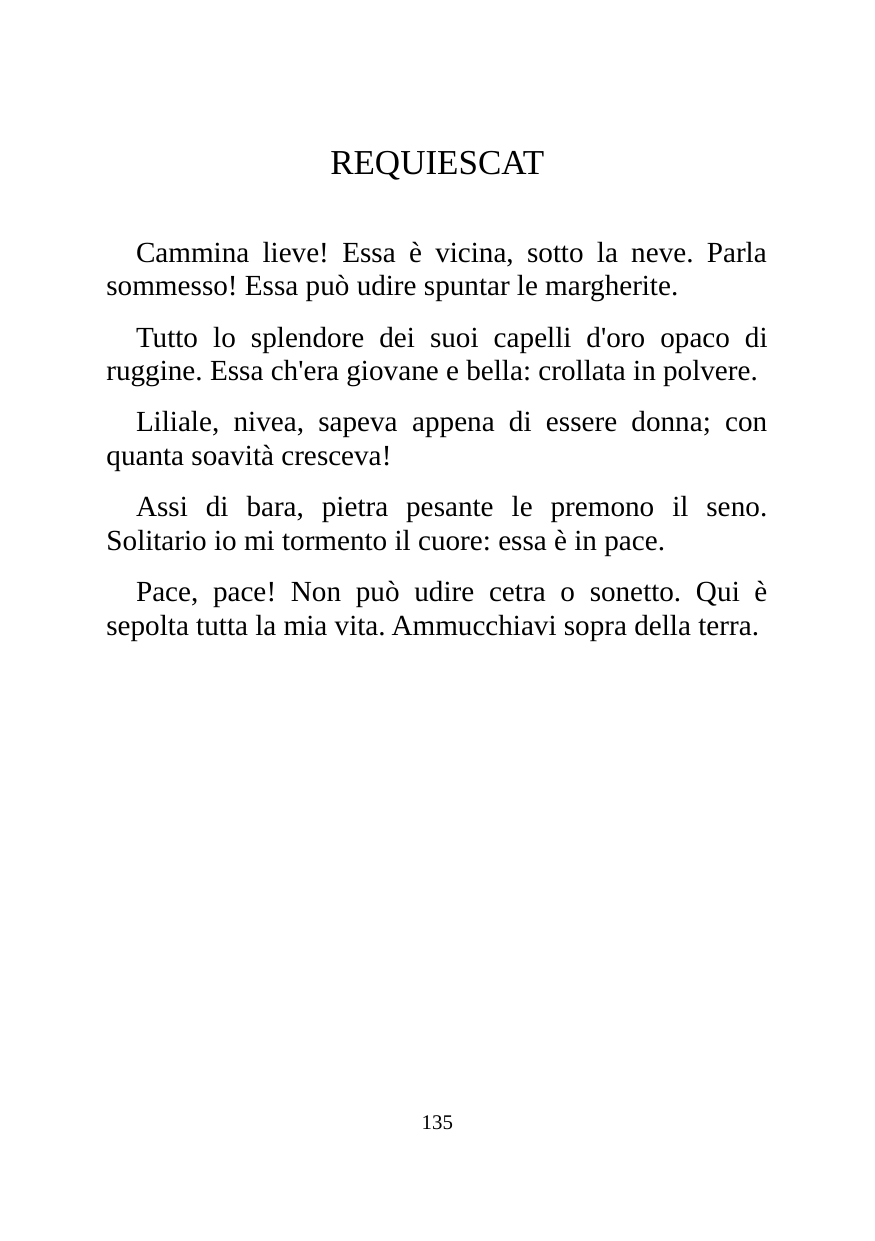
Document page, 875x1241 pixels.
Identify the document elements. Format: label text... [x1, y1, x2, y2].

text Tutto lo splendore dei suoi capelli d'oro opaco di ruggine. Essa ch'era giovane e bella: crollata in polvere. [106, 320, 768, 387]
text Liliale, nivea, sapeva appena di essere donna; con quanta soavità cresceva! [106, 404, 768, 472]
text Pace, pace! Non può udire cetra o sonetto. Qui è sepolta tutta la mia vita. Ammucchiavi sopra della terra. [106, 574, 768, 641]
subtitle REQUIESCAT [106, 142, 768, 182]
text Cammina lieve! Essa è vicina, sotto la neve. Parla sommesso! Essa può udire spuntar le margherite. [106, 235, 768, 302]
text Assi di bara, pietra pesante le premono il seno. Solitario io mi tormento il cuore: essa è in pace. [106, 489, 768, 556]
